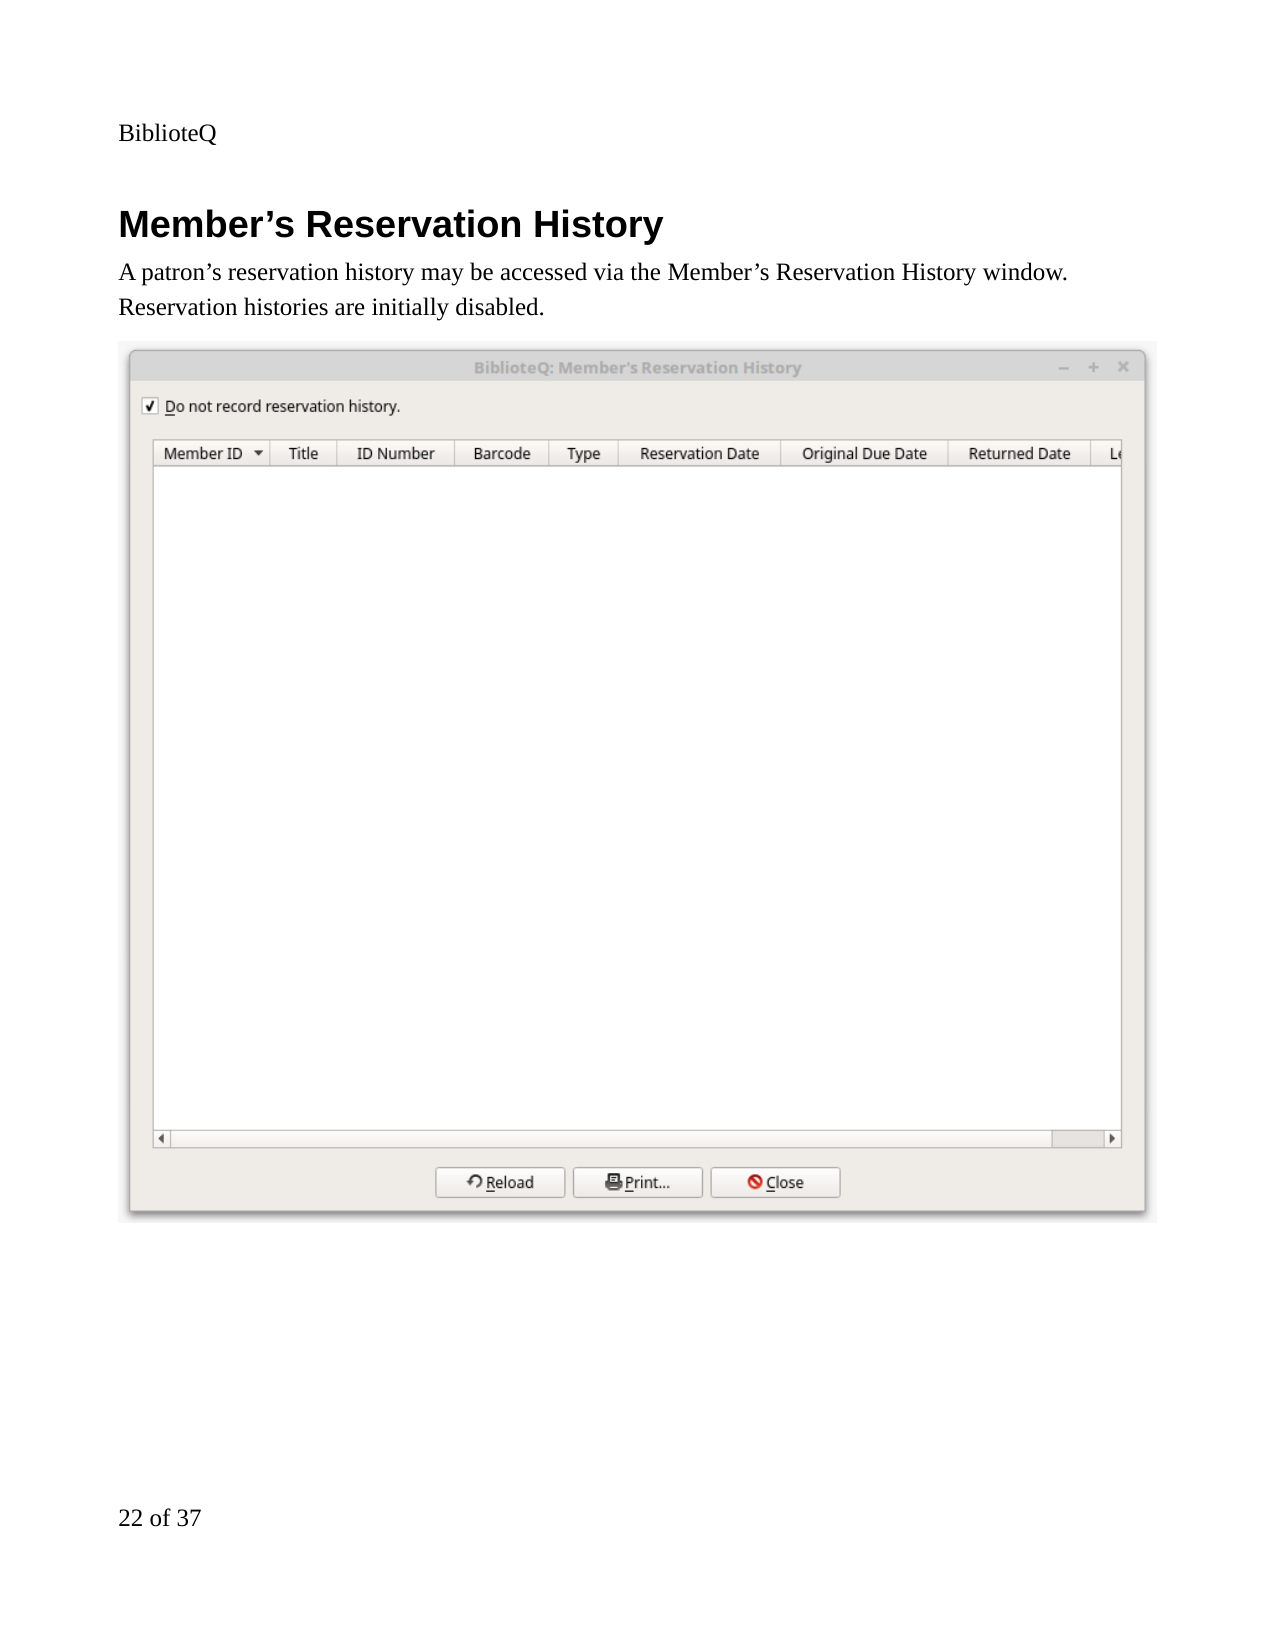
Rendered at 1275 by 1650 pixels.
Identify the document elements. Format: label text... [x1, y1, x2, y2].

subtitle Member’s Reservation History [118, 201, 1157, 245]
picture [118, 341, 1157, 1223]
text A patron’s reservation history may be accessed via the Member’s Reservation History window. Reservation histories are initially disabled. [118, 257, 1157, 321]
